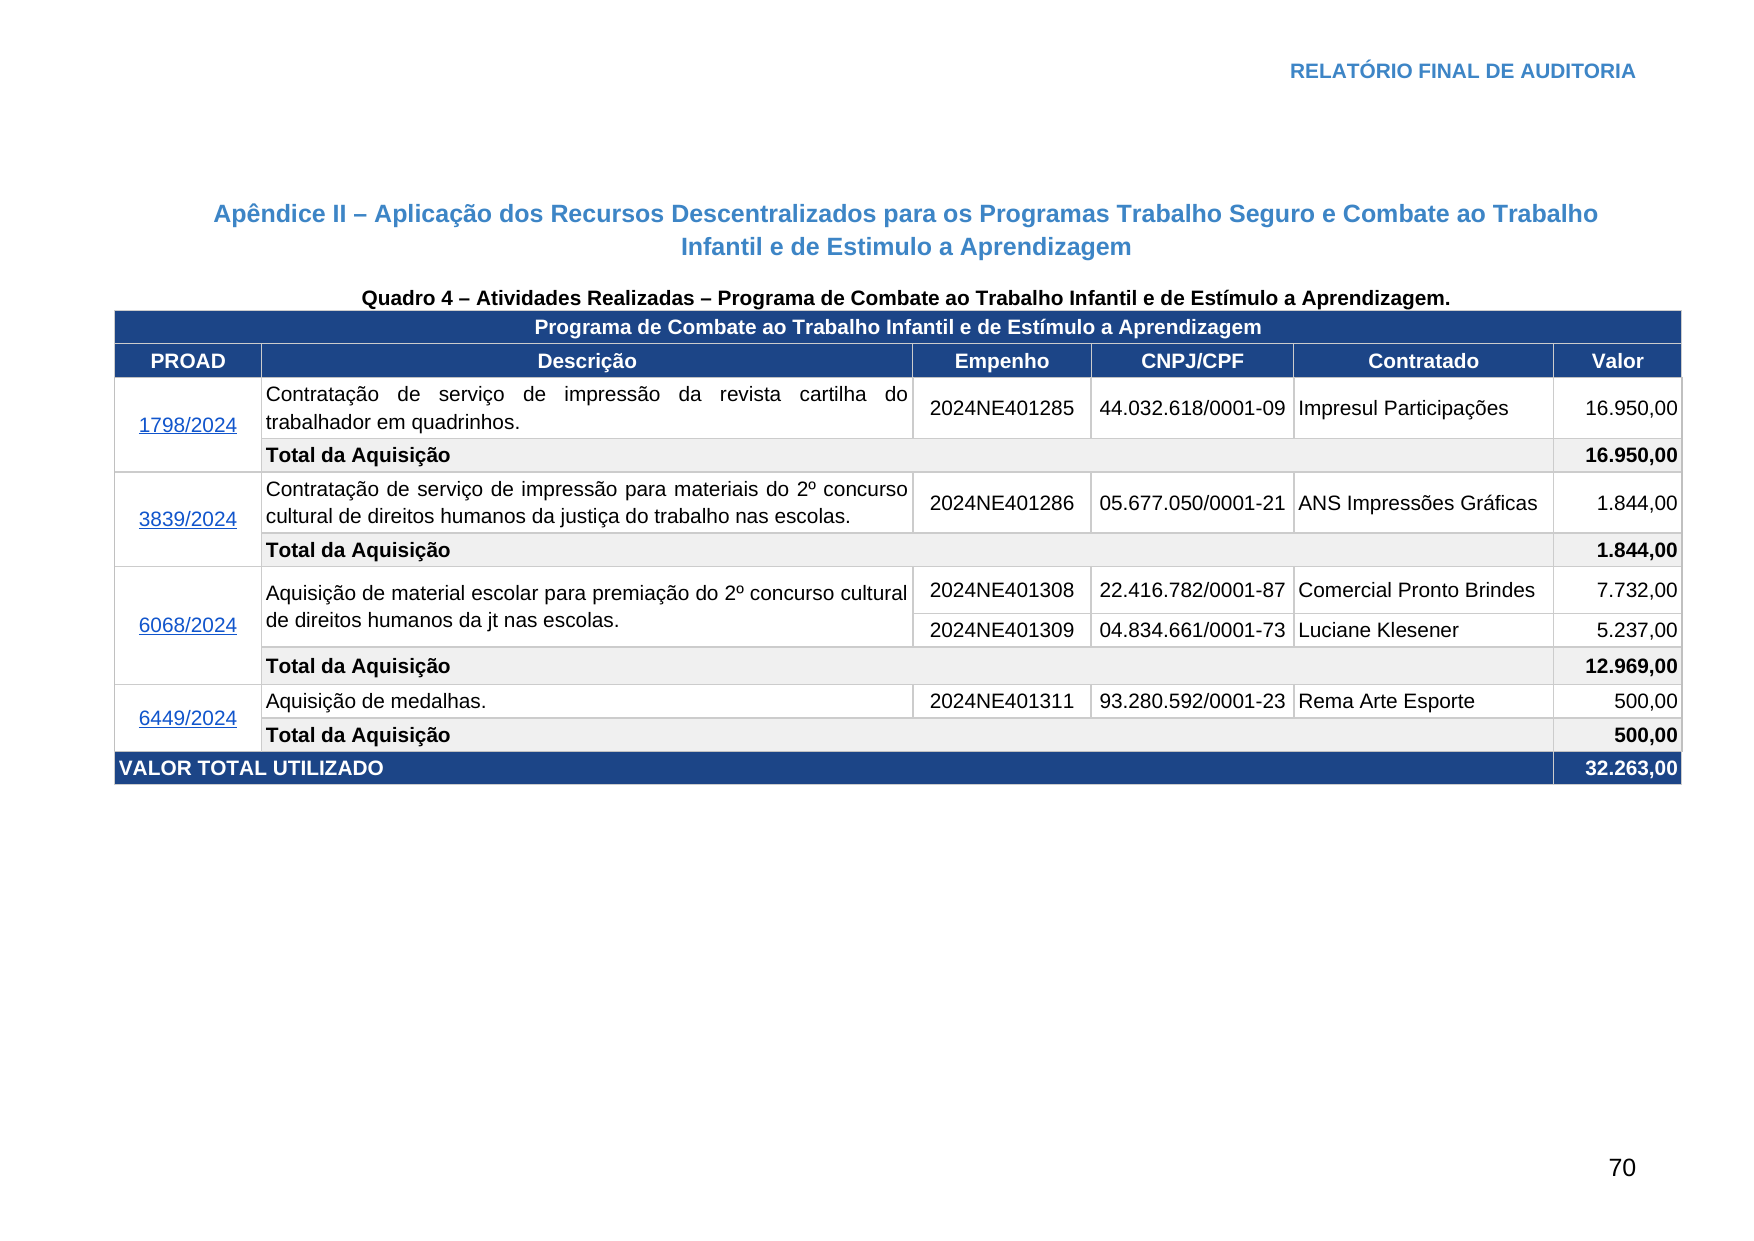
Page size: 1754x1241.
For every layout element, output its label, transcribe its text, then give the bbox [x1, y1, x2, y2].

table_cell 6068/2024 [115, 567, 261, 684]
table_cell CNPJ/CPF [1092, 344, 1293, 377]
table_cell 2024NE401308 [914, 567, 1090, 613]
table_cell 3839/2024 [115, 473, 261, 566]
table_cell 6449/2024 [115, 685, 261, 751]
table_cell Total da Aquisição [262, 439, 1553, 471]
table_cell Contratação de serviço de impressão para materiais do 2º concurso cultural de direitos humanos da justiça do trabalho nas escolas. [262, 473, 912, 532]
table_cell 2024NE401311 [914, 685, 1090, 717]
table_cell 2024NE401309 [914, 614, 1090, 646]
table_cell ANS Impressões Gráficas [1295, 473, 1553, 532]
table_cell 2024NE401286 [914, 473, 1090, 532]
subtitle Quadro 4 – Atividades Realizadas – Programa de Combate ao Trabalho Infantil e de Estímulo a Aprendizagem. [177, 286, 1636, 310]
table_header Programa de Combate ao Trabalho Infantil e de Estímulo a Aprendizagem [115, 311, 1681, 343]
table_cell 1798/2024 [115, 378, 261, 471]
table_cell Contratado [1294, 344, 1553, 377]
table_cell 1.844,00 [1554, 534, 1681, 566]
table_cell Luciane Klesener [1295, 614, 1553, 646]
table_cell 500,00 [1554, 685, 1681, 717]
table_cell 04.834.661/0001-73 [1092, 614, 1293, 646]
table_cell 7.732,00 [1554, 567, 1681, 613]
table_cell PROAD [115, 344, 261, 377]
table_cell 05.677.050/0001-21 [1092, 473, 1293, 532]
table_cell Descrição [262, 344, 912, 377]
table_cell Empenho [913, 344, 1091, 377]
table_cell Impresul Participações [1295, 378, 1553, 438]
table_cell 5.237,00 [1554, 614, 1681, 646]
table_cell 1.844,00 [1554, 473, 1681, 532]
table_cell Aquisição de medalhas. [262, 685, 912, 717]
table_cell 500,00 [1554, 719, 1681, 751]
table_cell Aquisição de material escolar para premiação do 2º concurso cultural de direitos humanos da jt nas escolas. [262, 567, 912, 646]
table_cell Contratação de serviço de impressão da revista cartilha do trabalhador em quadrinhos. [262, 378, 912, 438]
table_cell Valor [1554, 344, 1681, 377]
table_cell 2024NE401285 [914, 378, 1090, 438]
table_cell 12.969,00 [1554, 648, 1681, 684]
table_cell Comercial Pronto Brindes [1295, 567, 1553, 613]
table_cell VALOR TOTAL UTILIZADO [115, 752, 1553, 784]
table_cell Total da Aquisição [262, 719, 1553, 751]
subtitle Apêndice II – Aplicação dos Recursos Descentralizados para os Programas Trabalho Seguro e Combate ao Trabalho Infantil e de Estimulo a Aprendizagem [177, 199, 1636, 261]
table_cell 32.263,00 [1554, 752, 1681, 784]
table_cell 44.032.618/0001-09 [1092, 378, 1293, 438]
table_cell 22.416.782/0001-87 [1092, 567, 1293, 613]
table_cell 93.280.592/0001-23 [1092, 685, 1293, 717]
table_cell Total da Aquisição [262, 648, 1553, 684]
table_cell 16.950,00 [1554, 439, 1681, 471]
table_cell Rema Arte Esporte [1295, 685, 1553, 717]
table_cell 16.950,00 [1554, 378, 1681, 438]
table_cell Total da Aquisição [262, 534, 1553, 566]
